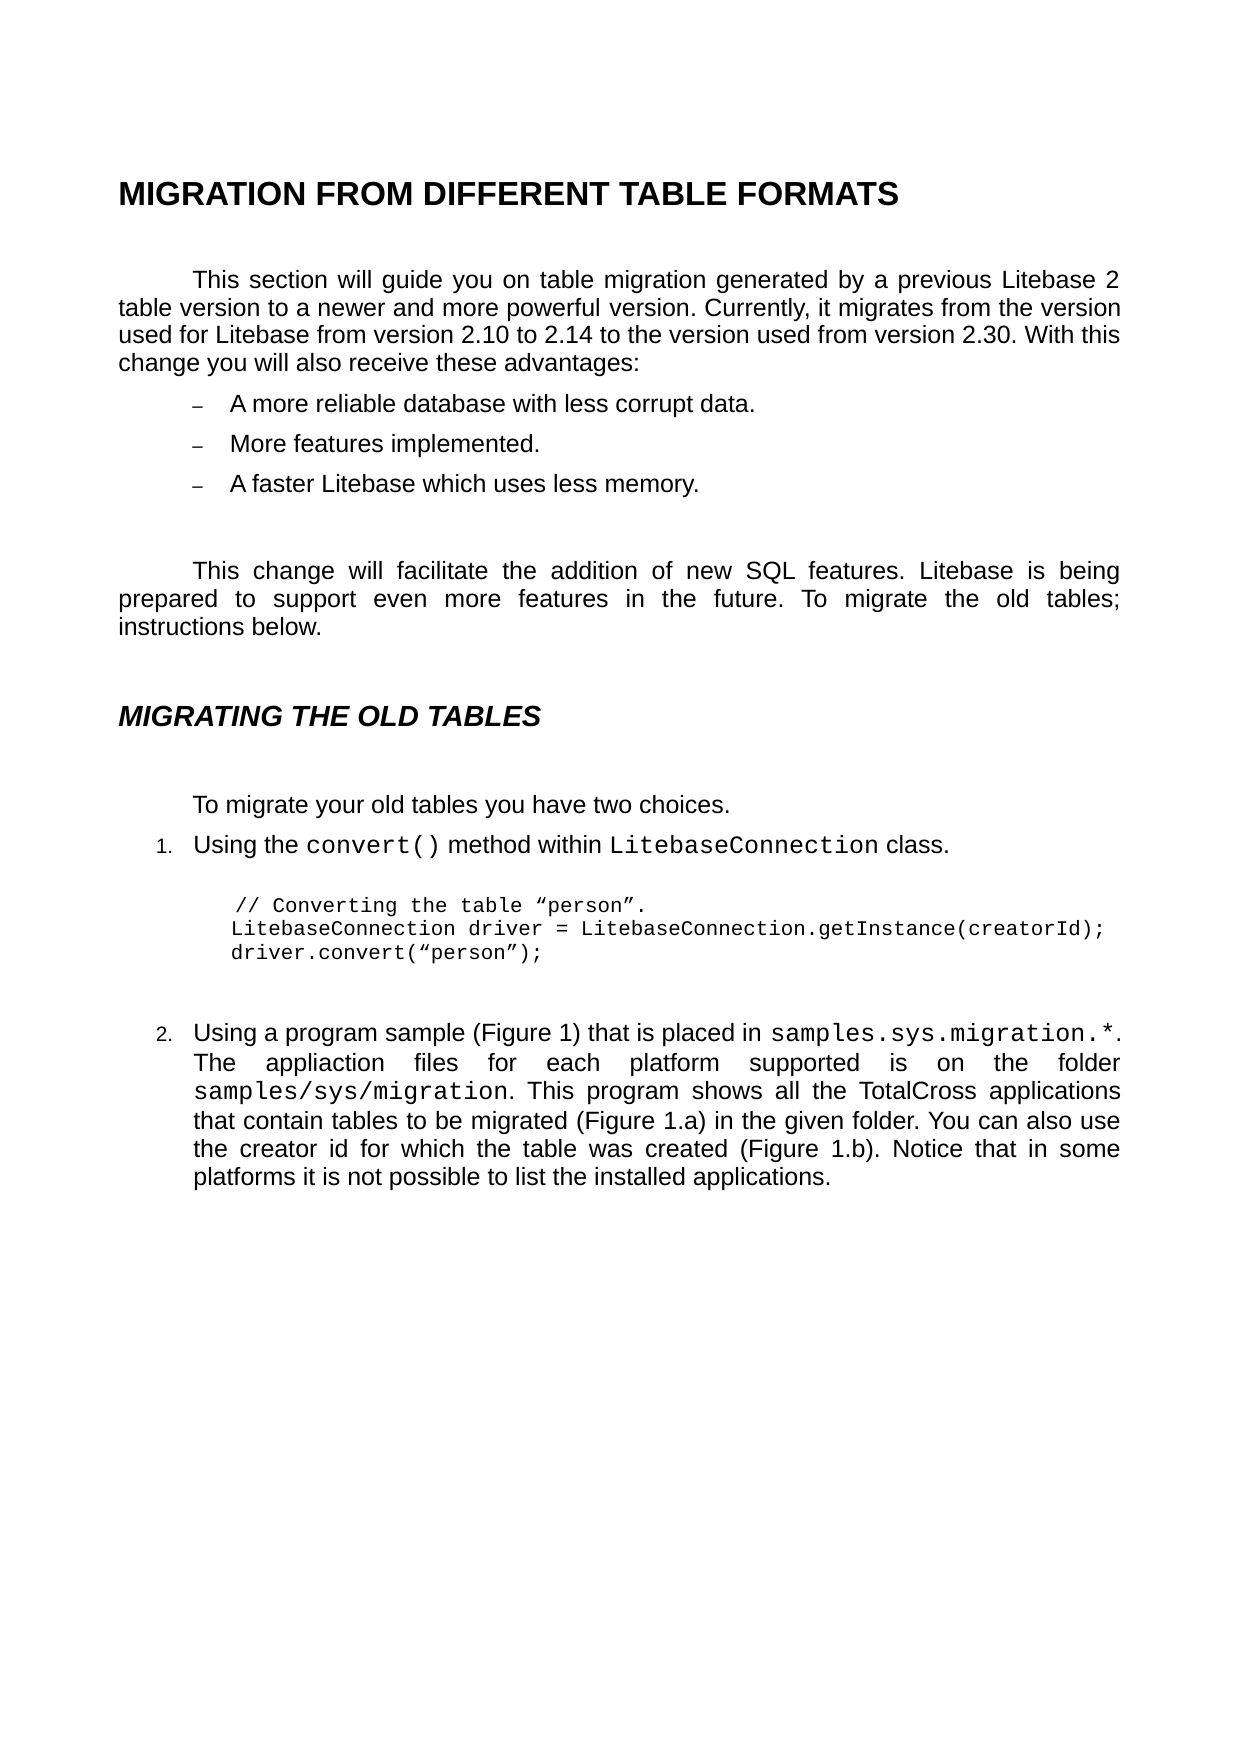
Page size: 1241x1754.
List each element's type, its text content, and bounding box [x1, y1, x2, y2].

subtitle MIGRATING THE OLD TABLES [118, 699, 1122, 732]
text This section will guide you on table migration generated by a previous Litebase 2 table version to a newer and more powerful version. Currently, it migrates from the version used for Litebase from version 2.10 to 2.14 to the version used from version 2.30. With this change you will also receive these advantages: [118, 266, 1122, 377]
list More features implemented. [192, 430, 1122, 458]
list Using the convert() method within LitebaseConnection class. // Converting the table “person”. LitebaseConnection driver = LitebaseConnection.getInstance(creatorId); driver.convert(“person”); [156, 831, 1122, 966]
list A more reliable database with less corrupt data. [192, 389, 1122, 417]
subtitle MIGRATION FROM DIFFERENT TABLE FORMATS [118, 176, 1122, 213]
text This change will facilitate the addition of new SQL features. Litebase is being prepared to support even more features in the future. To migrate the old tables; instructions below. [118, 557, 1122, 641]
text To migrate your old tables you have two choices. [118, 791, 1122, 819]
list A faster Litebase which uses less memory. [192, 470, 1122, 498]
list Using a program sample (Figure 1) that is placed in samples.sys.migration.*. The appliaction files for each platform supported is on the folder samples/sys/migration. This program shows all the TotalCross applications that contain tables to be migrated (Figure 1.a) in the given folder. You can also use the creator id for which the table was created (Figure 1.b). Notice that in some platforms it is not possible to list the installed applications. [156, 1019, 1122, 1191]
